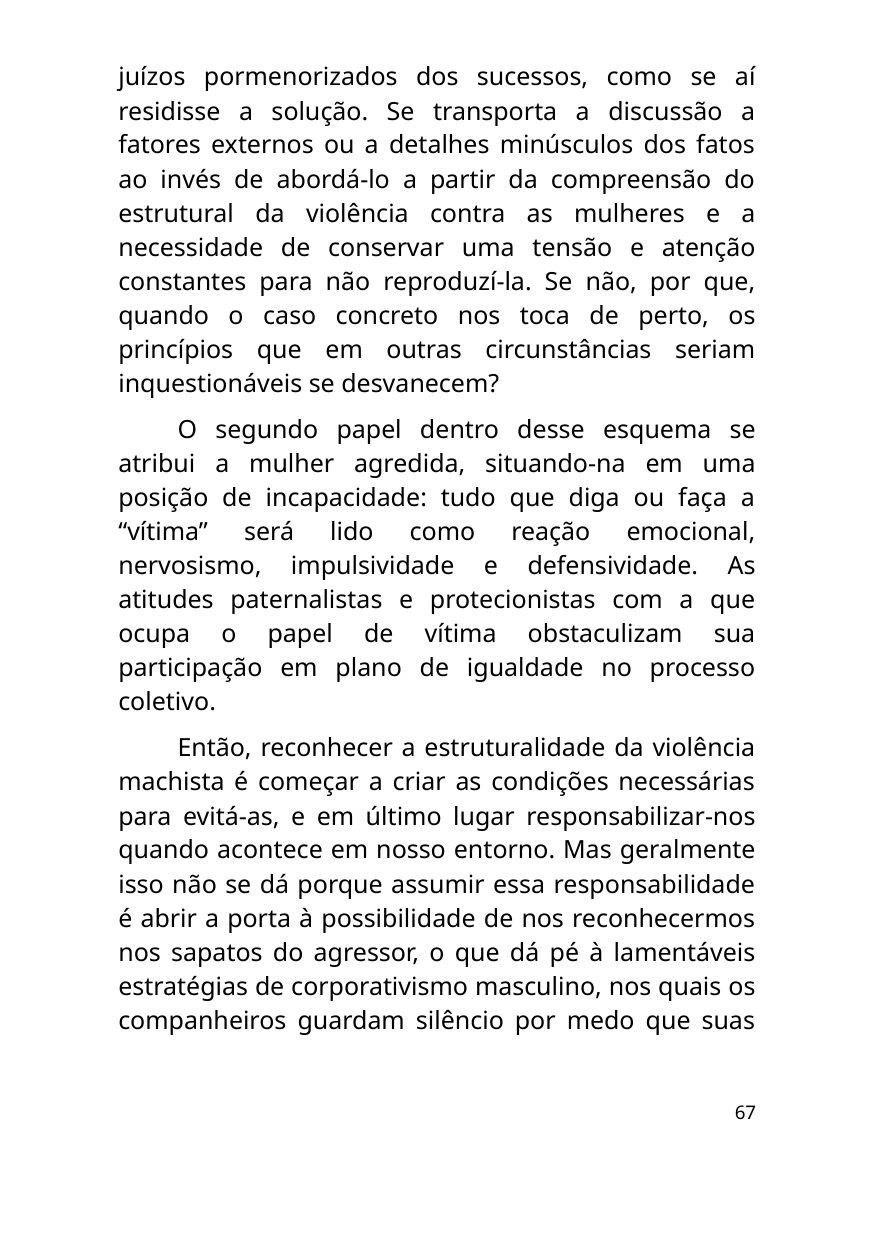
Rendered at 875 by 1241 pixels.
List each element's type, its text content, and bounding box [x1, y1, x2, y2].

text juízos pormenorizados dos sucessos, como se aí residisse a solução. Se transporta a discussão a fatores externos ou a detalhes minúsculos dos fatos ao invés de abordá-lo a partir da compreensão do estrutural da violência contra as mulheres e a necessidade de conservar uma tensão e atenção constantes para não reproduzí-la. Se não, por que, quando o caso concreto nos toca de perto, os princípios que em outras circunstâncias seriam inquestionáveis se desvanecem? [118, 59, 756, 400]
text O segundo papel dentro desse esquema se atribui a mulher agredida, situando-na em uma posição de incapacidade: tudo que diga ou faça a “vítima” será lido como reação emocional, nervosismo, impulsividade e defensividade. As atitudes paternalistas e protecionistas com a que ocupa o papel de vítima obstaculizam sua participação em plano de igualdade no processo coletivo. [118, 412, 756, 718]
text Então, reconhecer a estruturalidade da violência machista é começar a criar as condições necessárias para evitá-as, e em último lugar responsabilizar-nos quando acontece em nosso entorno. Mas geralmente isso não se dá porque assumir essa responsabilidade é abrir a porta à possibilidade de nos reconhecermos nos sapatos do agressor, o que dá pé à lamentáveis estratégias de corporativismo masculino, nos quais os companheiros guardam silêncio por medo que suas [118, 730, 756, 1037]
